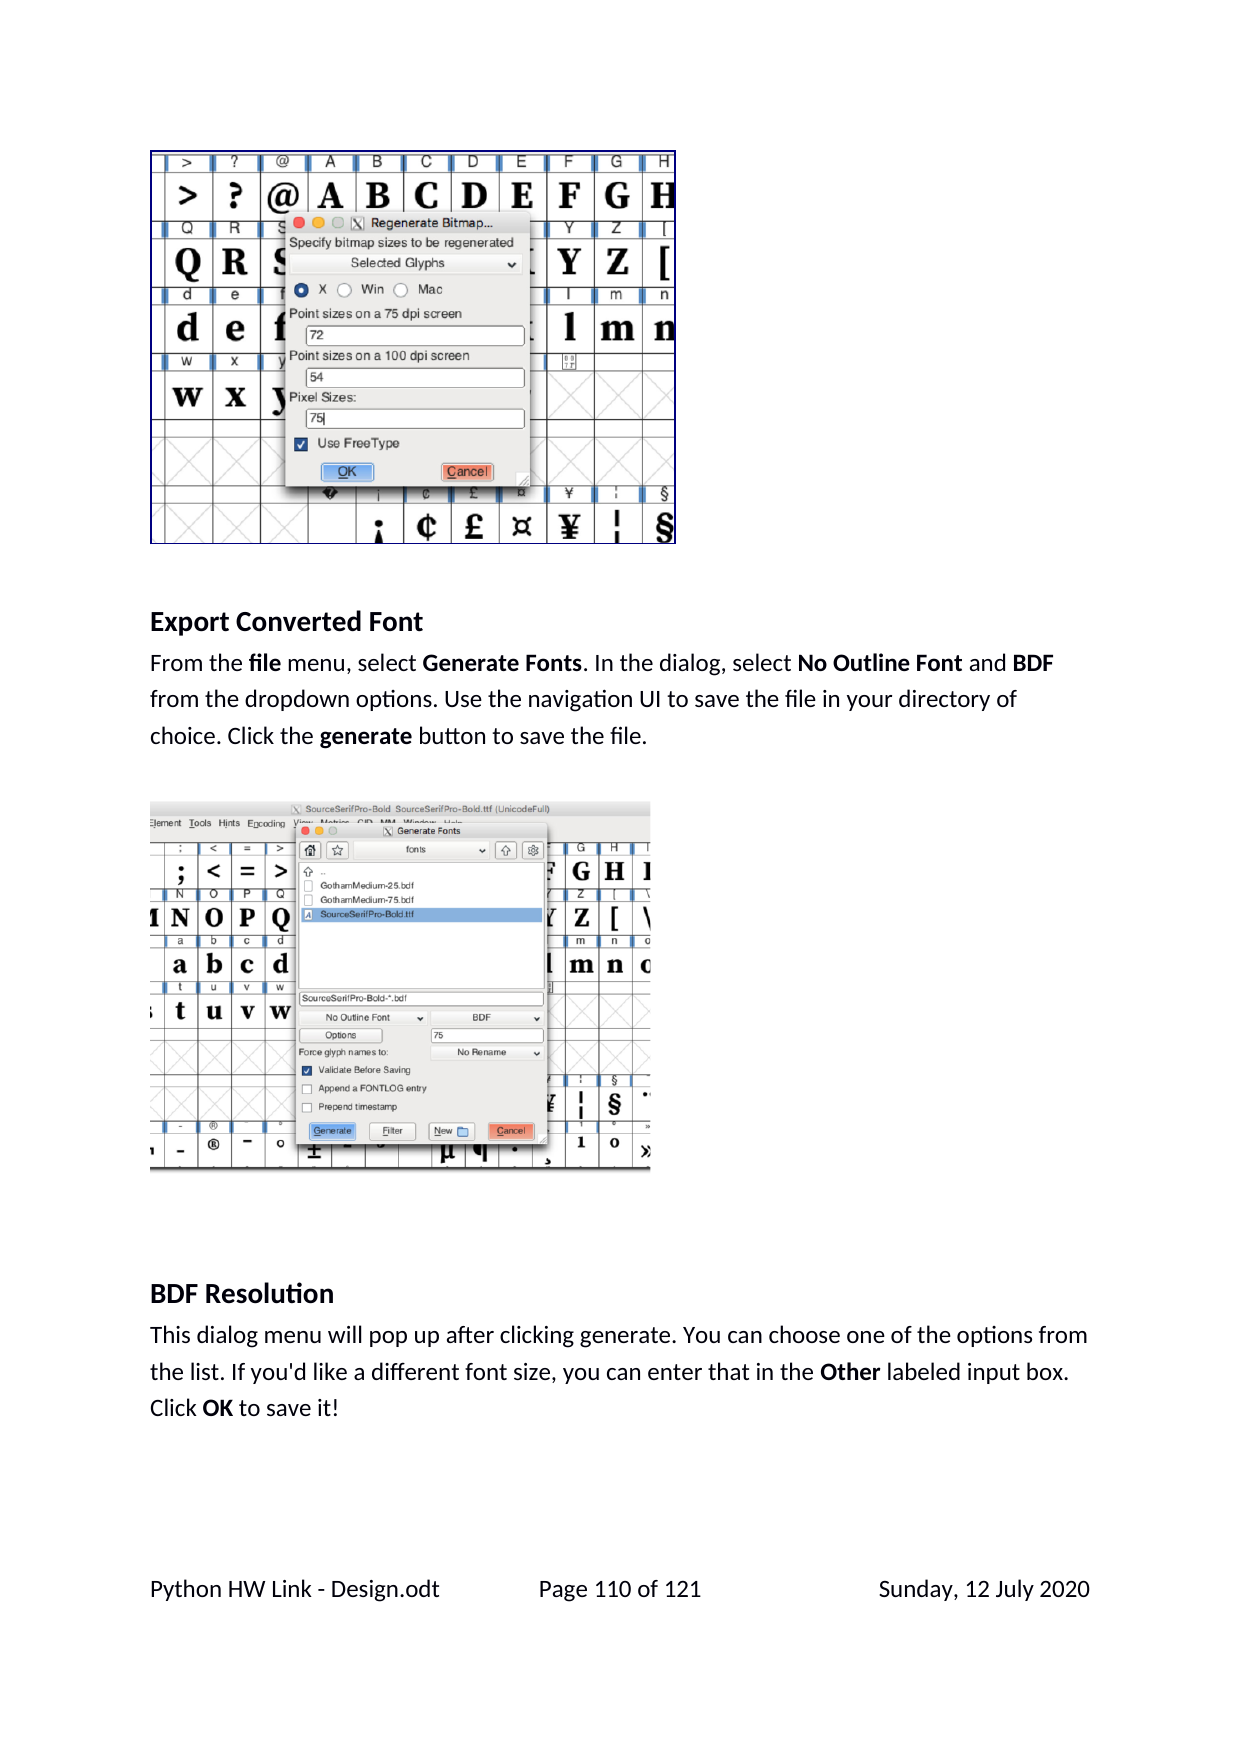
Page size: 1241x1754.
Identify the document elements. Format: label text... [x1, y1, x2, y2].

text This dialog menu will pop up after clicking generate. You can choose one of the options from the list. If you'd like a different font size, you can enter that in the Other labeled input box. Click OK to save it! [150, 1319, 1090, 1423]
picture [150, 801, 651, 1177]
subtitle Export Converted Font [150, 603, 1090, 638]
subtitle BDF Resolution [150, 1275, 1090, 1311]
picture [152, 152, 674, 543]
text From the file menu, select Generate Fonts. In the dialog, select No Outline Font and BDF from the dropdown options. Use the navigation UI to save the file in your directory of choice. Click the generate button to save the file. [150, 647, 1090, 750]
